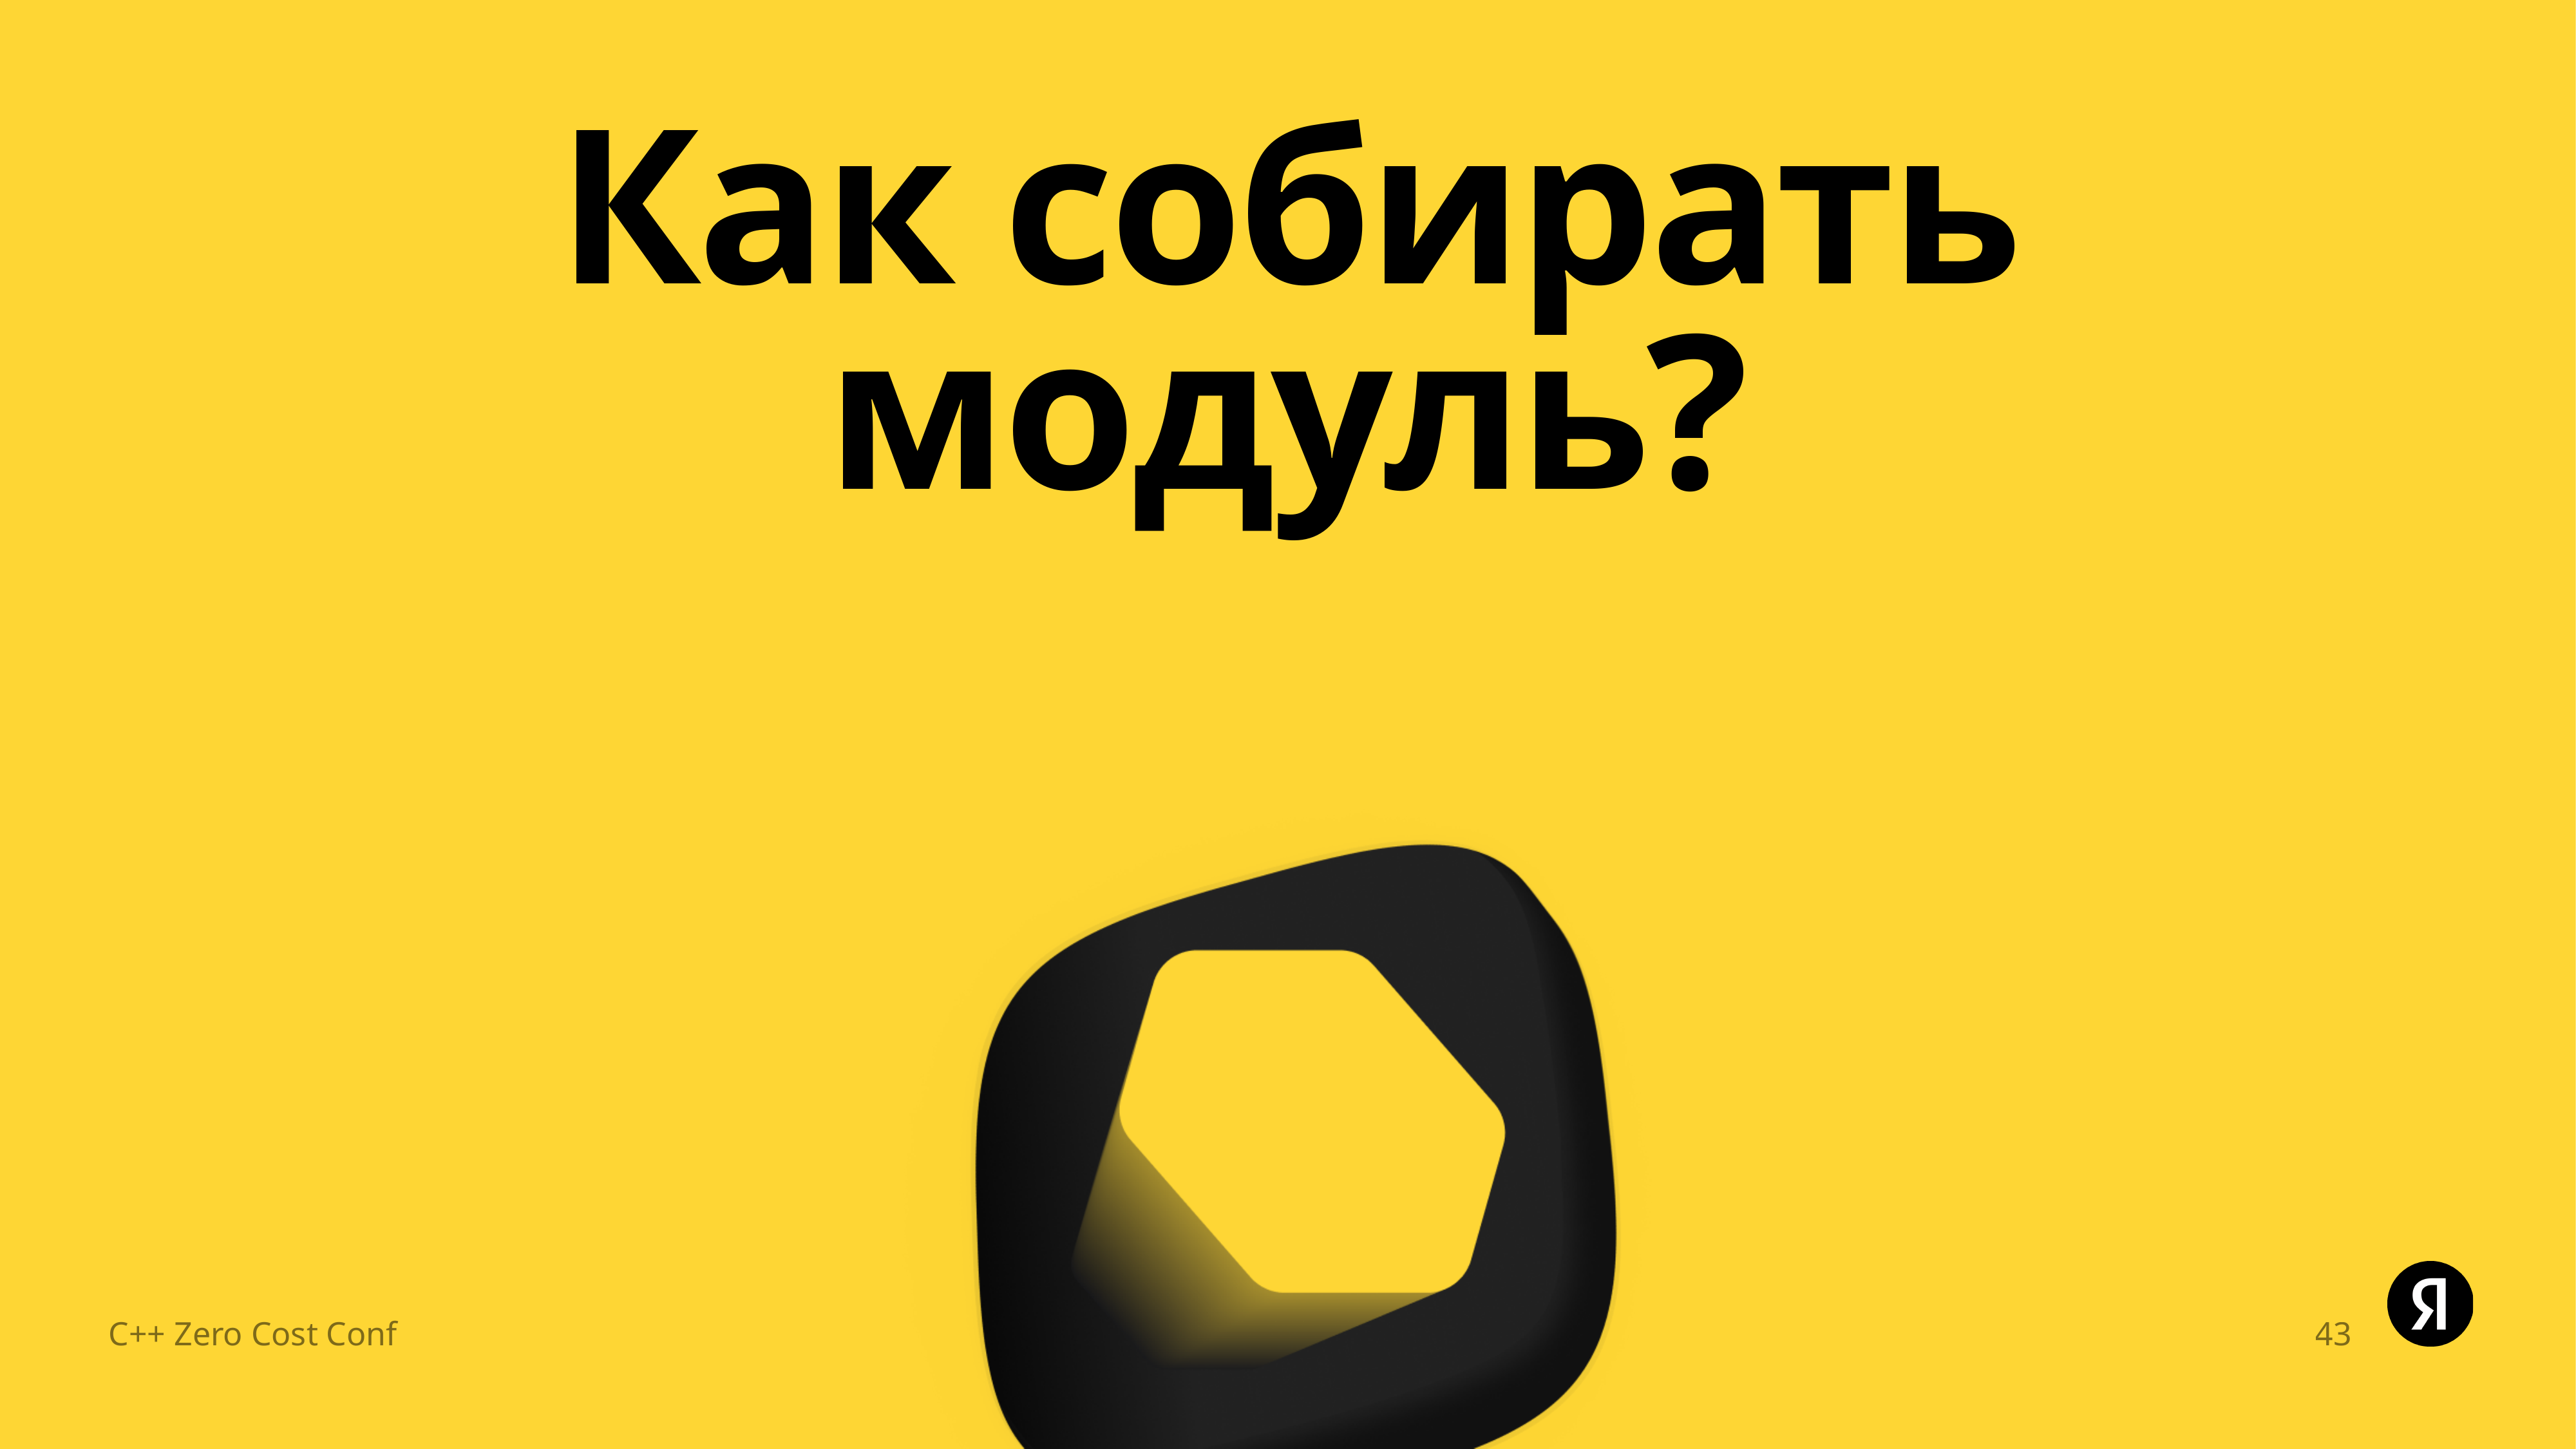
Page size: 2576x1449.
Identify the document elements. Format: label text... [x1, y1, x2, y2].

picture [2387, 1261, 2474, 1347]
picture [578, 782, 1938, 1449]
title Как собирать модуль? [104, 97, 2471, 329]
